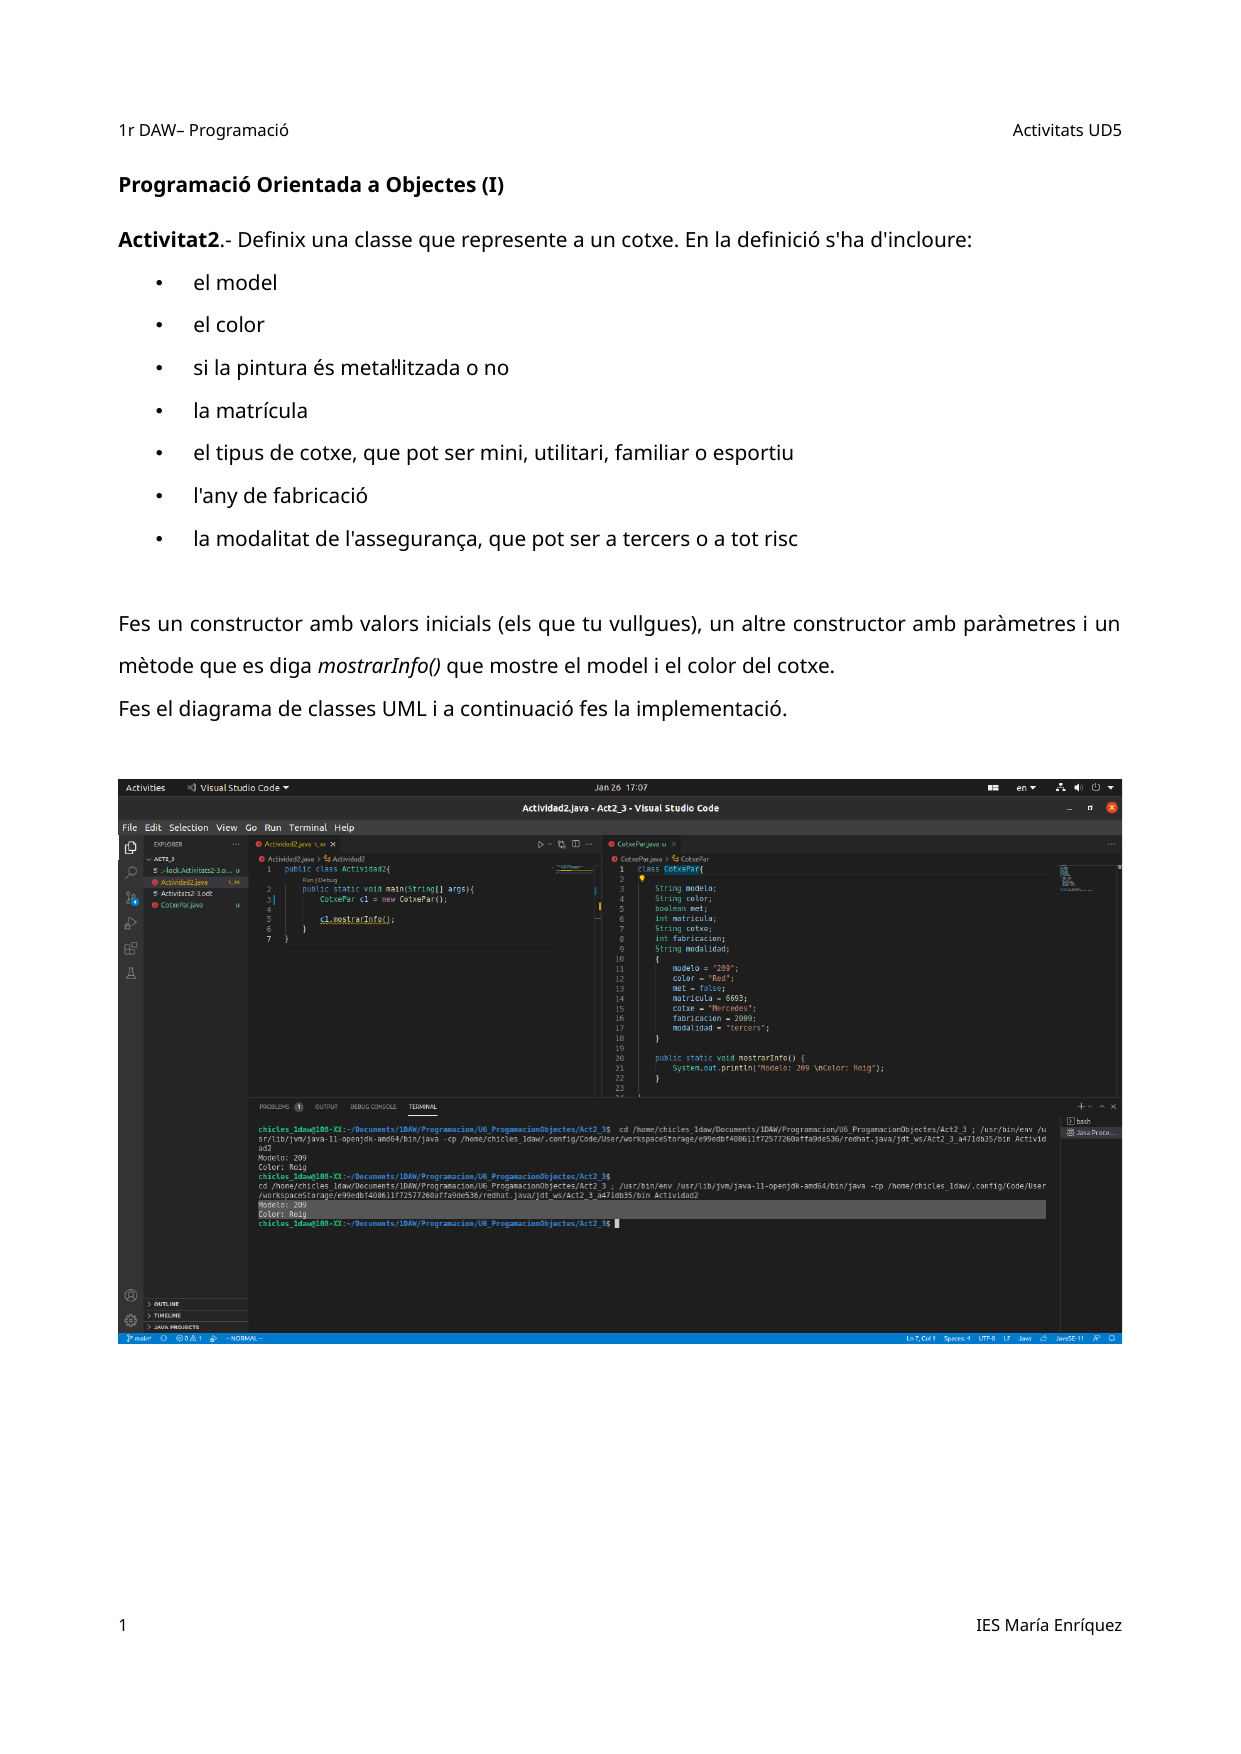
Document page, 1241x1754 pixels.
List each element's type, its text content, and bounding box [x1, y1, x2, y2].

list la modalitat de l'assegurança, que pot ser a tercers o a tot risc [156, 524, 1122, 552]
text Fes un constructor amb valors inicials (els que tu vullgues), un altre constructor amb paràmetres i un mètode que es diga mostrarInfo() que mostre el model i el color del cotxe. [118, 609, 1122, 680]
text Fes el diagrama de classes UML i a continuació fes la implementació. [118, 694, 1122, 722]
text Activitat2.- Definix una classe que represente a un cotxe. En la definició s'ha d'incloure: [118, 225, 1122, 254]
list el model [156, 268, 1122, 296]
list l'any de fabricació [156, 481, 1122, 509]
list el color [156, 311, 1122, 339]
list si la pintura és metal·litzada o no [156, 353, 1122, 382]
text Programació Orientada a Objectes (I) [118, 170, 1122, 199]
list la matrícula [156, 396, 1122, 424]
picture [118, 779, 1123, 1344]
list el tipus de cotxe, que pot ser mini, utilitari, familiar o esportiu [156, 438, 1122, 467]
